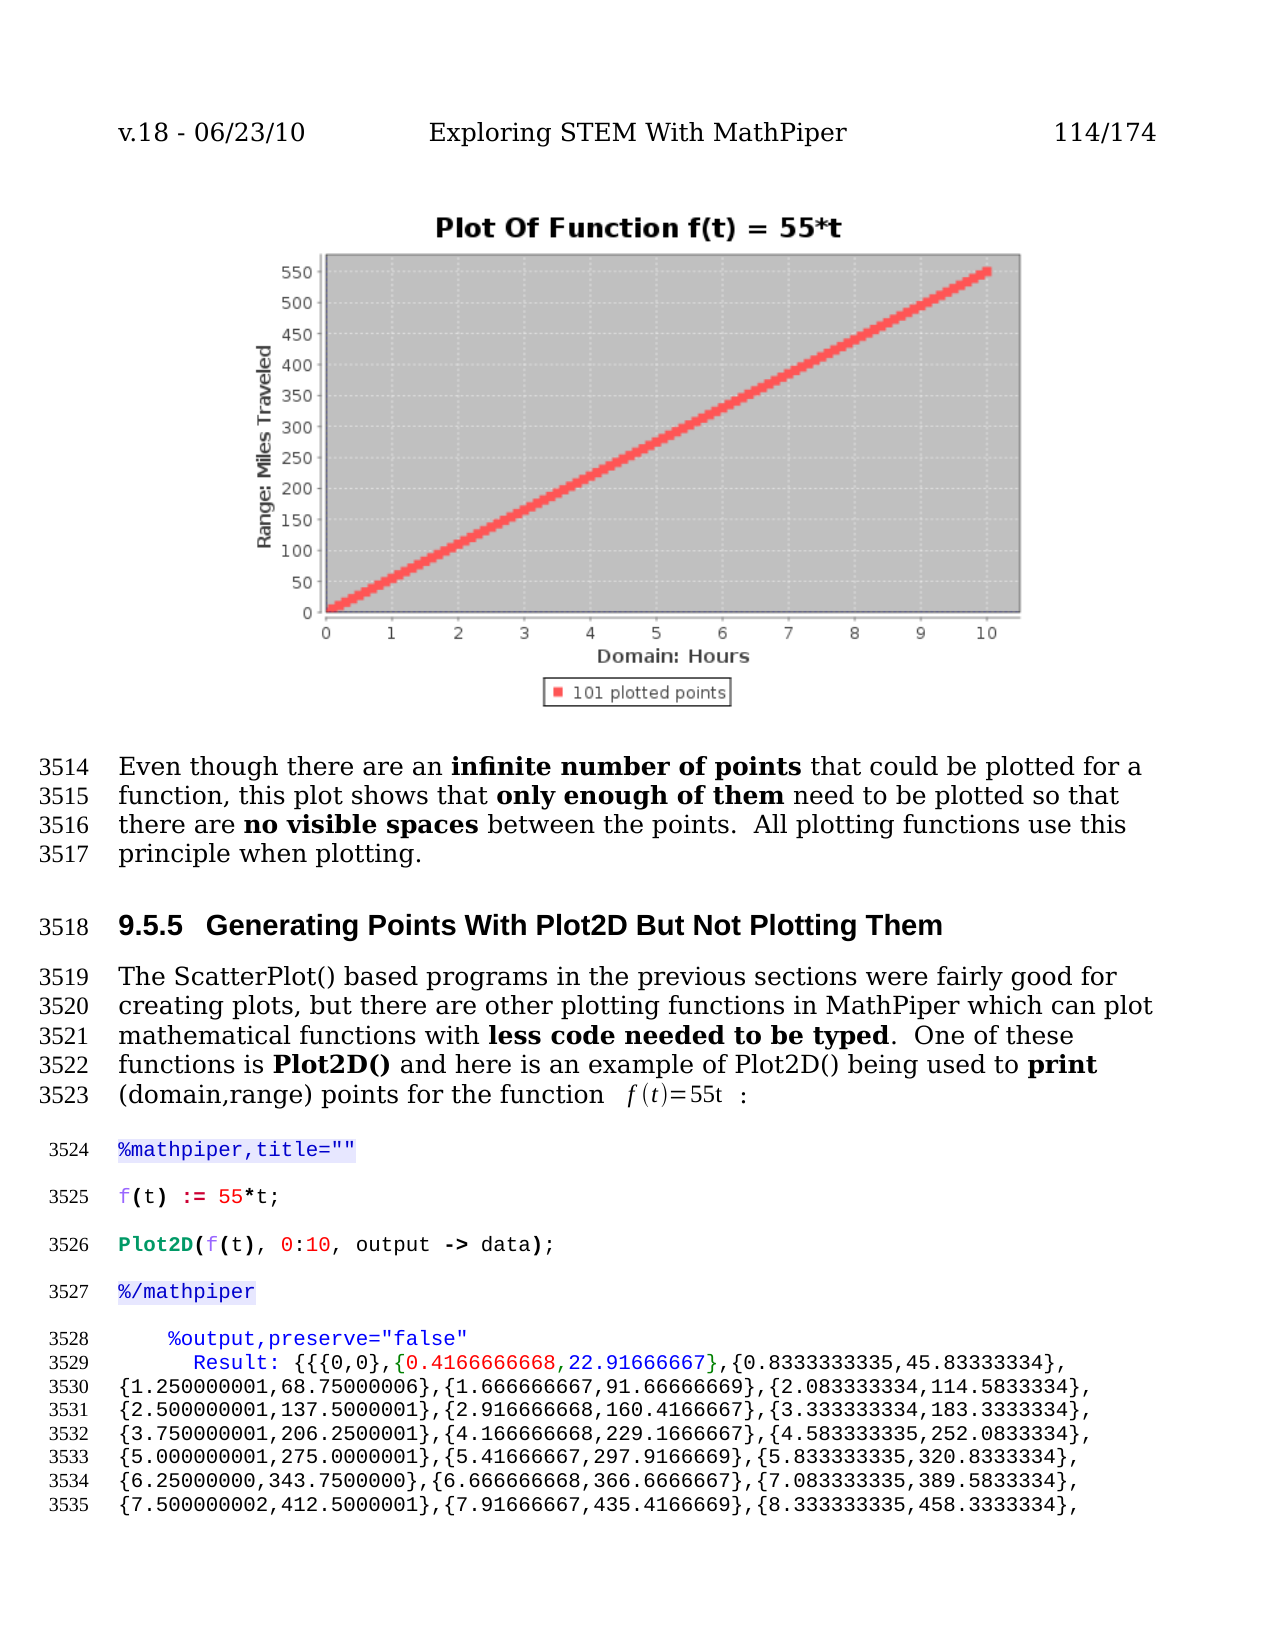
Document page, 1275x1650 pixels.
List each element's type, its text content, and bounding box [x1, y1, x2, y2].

text Result: {{{0,0},{0.4166666668,22.91666667},{0.8333333335,45.83333334},{1.250000001,68.75000006},{1.666666667,91.66666669},{2.083333334,114.5833334},{2.500000001,137.5000001},{2.916666668,160.4166667},{3.333333334,183.3333334},{3.750000001,206.2500001},{4.166666668,229.1666667},{4.583333335,252.0833334},{5.000000001,275.0000001},{5.41666667,297.9166669},{5.833333335,320.8333334},{6.25000000,343.7500000},{6.666666668,366.6666667},{7.083333335,389.5833334},{7.500000002,412.5000001},{7.91666667,435.4166669},{8.333333335,458.3333334}, [118, 1352, 1157, 1517]
text The ScatterPlot() based programs in the previous sections were fairly good for creating plots, but there are other plotting functions in MathPiper which can plot mathematical functions with less code needed to be typed. One of these functions is Plot2D() and here is an example of Plot2D() being used to print (domain,range) points for the function: [118, 962, 1157, 1109]
text %output,preserve="false" [118, 1328, 1157, 1352]
text %/mathpiper [118, 1281, 1157, 1305]
subtitle Generating Points With Plot2D But Not Plotting Them [118, 908, 1157, 941]
picture [239, 212, 1036, 708]
text f(t) := 55*t; [118, 1186, 1157, 1210]
text Plot2D(f(t), 0:10, output -> data); [118, 1234, 1157, 1257]
text Even though there are an infinite number of points that could be plotted for a function, this plot shows that only enough of them need to be plotted so that there are no visible spaces between the points. All plotting functions use this principle when plotting. [118, 751, 1157, 869]
text %mathpiper,title="" [118, 1139, 1157, 1163]
